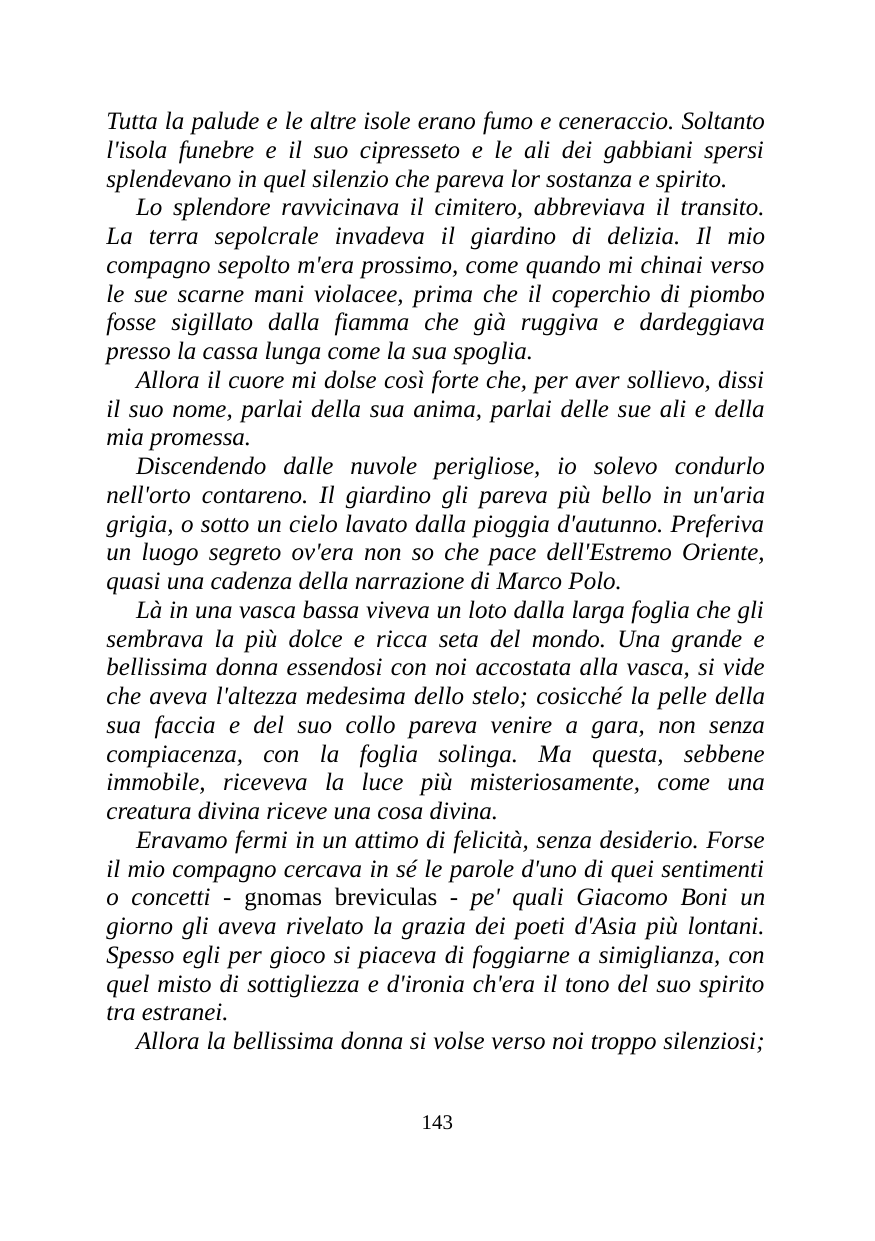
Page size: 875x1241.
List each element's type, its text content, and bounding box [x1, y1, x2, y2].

text Allora il cuore mi dolse così forte che, per aver sollievo, dissi il suo nome, parlai della sua anima, parlai delle sue ali e della mia promessa. [106, 365, 768, 451]
text Là in una vasca bassa viveva un loto dalla larga foglia che gli sembrava la più dolce e ricca seta del mondo. Una grande e bellissima donna essendosi con noi accostata alla vasca, si vide che aveva l'altezza medesima dello stelo; cosicché la pelle della sua faccia e del suo collo pareva venire a gara, non senza compiacenza, con la foglia solinga. Ma questa, sebbene immobile, riceveva la luce più misteriosamente, come una creatura divina riceve una cosa divina. [106, 595, 768, 825]
text Allora la bellissima donna si volse verso noi troppo silenziosi; [106, 1026, 768, 1055]
text Discendendo dalle nuvole perigliose, io solevo condurlo nell'orto contareno. Il giardino gli pareva più bello in un'aria grigia, o sotto un cielo lavato dalla pioggia d'autunno. Preferiva un luogo segreto ov'era non so che pace dell'Estremo Oriente, quasi una cadenza della narrazione di Marco Polo. [106, 451, 768, 595]
text Eravamo fermi in un attimo di felicità, senza desiderio. Forse il mio compagno cercava in sé le parole d'uno di quei sentimenti o concetti - gnomas breviculas - pe' quali Giacomo Boni un giorno gli aveva rivelato la grazia dei poeti d'Asia più lontani. Spesso egli per gioco si piaceva di foggiarne a simiglianza, con quel misto di sottigliezza e d'ironia ch'era il tono del suo spirito tra estranei. [106, 825, 768, 1026]
text Tutta la palude e le altre isole erano fumo e ceneraccio. Soltanto l'isola funebre e il suo cipresseto e le ali dei gabbiani spersi splendevano in quel silenzio che pareva lor sostanza e spirito. [106, 106, 768, 192]
text Lo splendore ravvicinava il cimitero, abbreviava il transito. La terra sepolcrale invadeva il giardino di delizia. Il mio compagno sepolto m'era prossimo, come quando mi chinai verso le sue scarne mani violacee, prima che il coperchio di piombo fosse sigillato dalla fiamma che già ruggiva e dardeggiava presso la cassa lunga come la sua spoglia. [106, 192, 768, 365]
